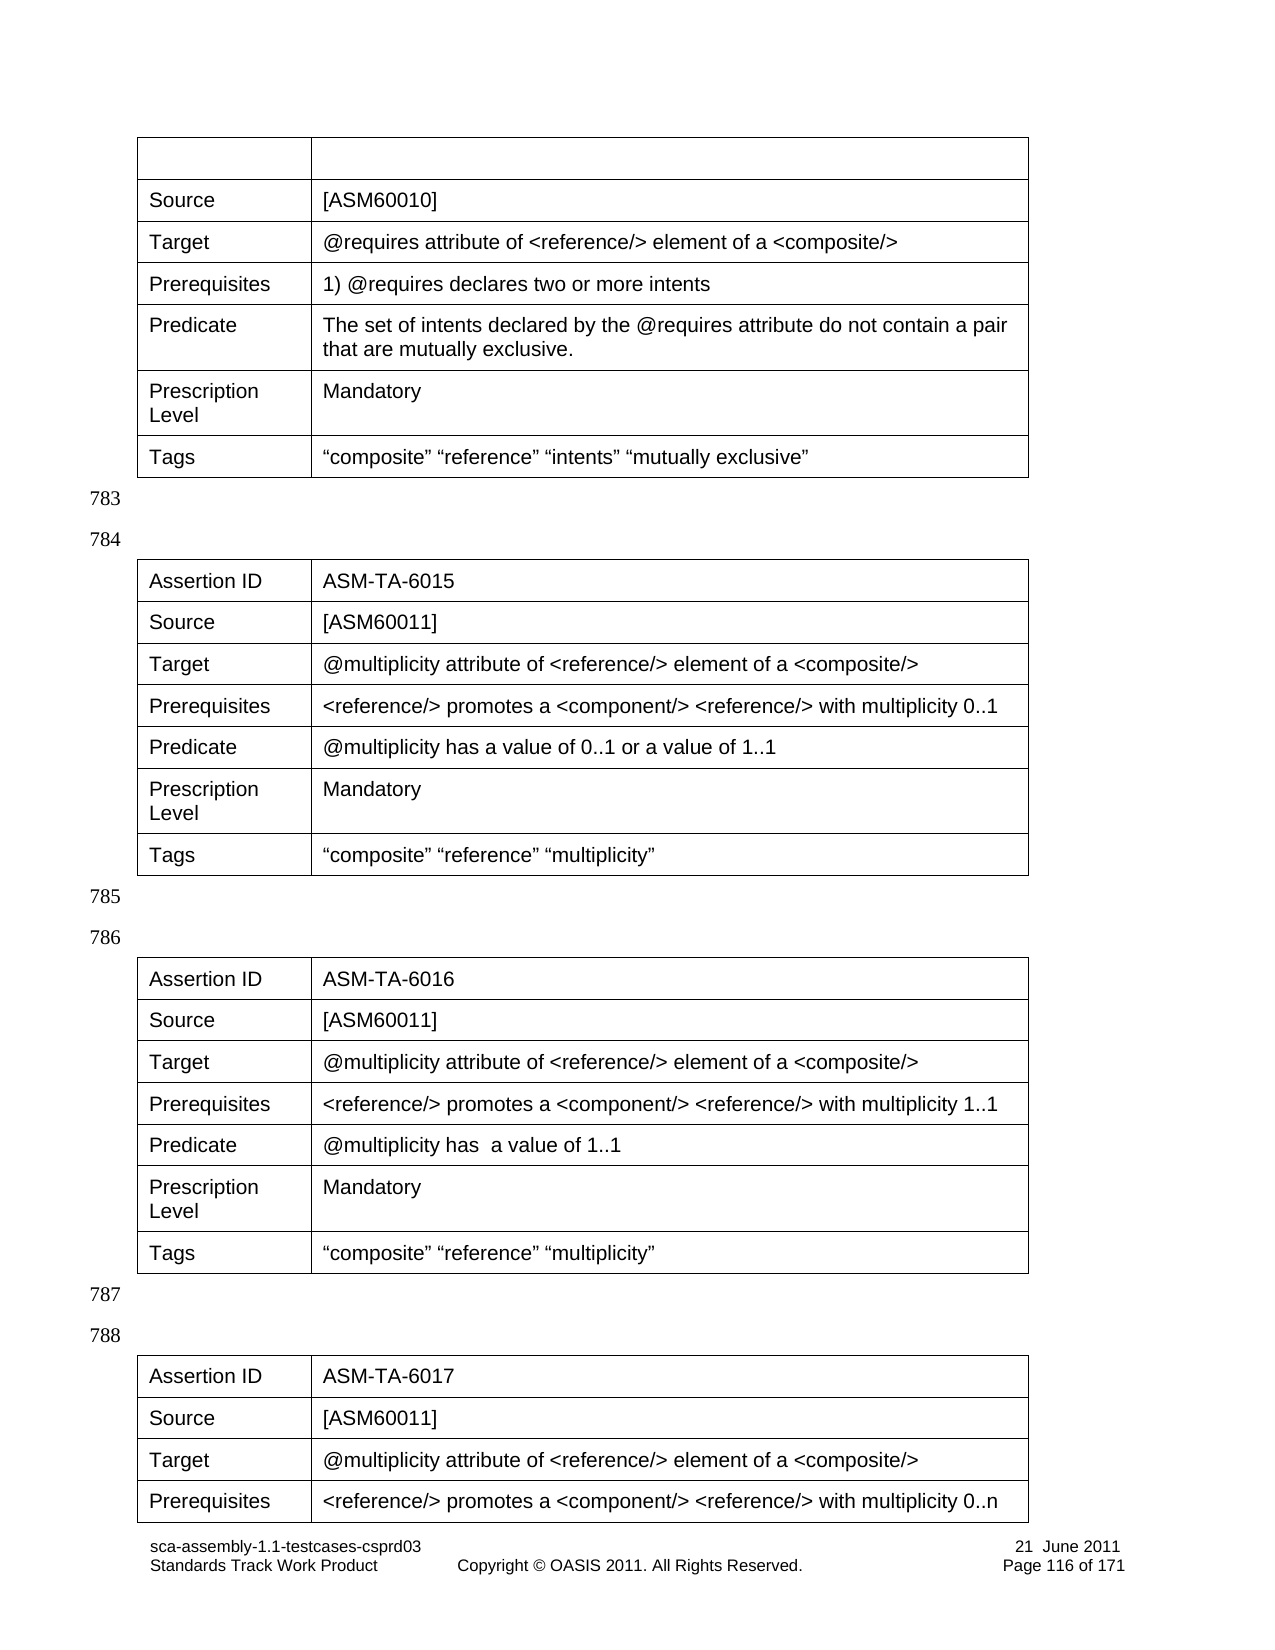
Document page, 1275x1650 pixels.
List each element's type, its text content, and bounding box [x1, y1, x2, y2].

table_header Assertion ID [138, 958, 311, 999]
table_cell @multiplicity attribute of <reference/> element of a <composite/> [312, 1041, 1028, 1082]
table_cell Prerequisites [138, 1481, 311, 1522]
table_header Assertion ID [138, 560, 311, 601]
table_cell Mandatory [312, 1166, 1028, 1231]
table_cell Source [138, 1000, 311, 1040]
table_cell <reference/> promotes a <component/> <reference/> with multiplicity 1..1 [312, 1083, 1028, 1124]
table_cell “composite” “reference” “multiplicity” [312, 834, 1028, 875]
table_cell Prescription Level [138, 769, 311, 833]
table_cell @multiplicity has a value of 0..1 or a value of 1..1 [312, 727, 1028, 767]
table_cell [ASM60010] [312, 180, 1028, 221]
table_header [312, 138, 1028, 179]
table_cell @multiplicity attribute of <reference/> element of a <composite/> [312, 1439, 1028, 1480]
table_cell Tags [138, 1232, 311, 1273]
table_cell The set of intents declared by the @requires attribute do not contain a pair that are mutually exclusive. [312, 305, 1028, 369]
table_cell <reference/> promotes a <component/> <reference/> with multiplicity 0..n [312, 1481, 1028, 1522]
table_cell “composite” “reference” “intents” “mutually exclusive” [312, 436, 1028, 477]
table_cell Target [138, 222, 311, 262]
table_cell Target [138, 1439, 311, 1480]
table_cell Source [138, 1398, 311, 1438]
table_header ASM-TA-6016 [312, 958, 1028, 999]
table_cell Prescription Level [138, 371, 311, 435]
table_cell Target [138, 644, 311, 684]
table_cell Prerequisites [138, 685, 311, 726]
table_cell @multiplicity has a value of 1..1 [312, 1125, 1028, 1165]
table_cell Prerequisites [138, 263, 311, 304]
table_header ASM-TA-6015 [312, 560, 1028, 601]
table_cell Mandatory [312, 769, 1028, 833]
table_cell Predicate [138, 727, 311, 767]
table_cell 1) @requires declares two or more intents [312, 263, 1028, 304]
table_cell Mandatory [312, 371, 1028, 435]
table_cell Target [138, 1041, 311, 1082]
table_header ASM-TA-6017 [312, 1356, 1028, 1397]
table_cell Source [138, 602, 311, 642]
table_cell Prescription Level [138, 1166, 311, 1231]
table_cell @requires attribute of <reference/> element of a <composite/> [312, 222, 1028, 262]
table_cell [ASM60011] [312, 1398, 1028, 1438]
table_cell <reference/> promotes a <component/> <reference/> with multiplicity 0..1 [312, 685, 1028, 726]
table_cell Predicate [138, 1125, 311, 1165]
table_cell Tags [138, 436, 311, 477]
table_cell [ASM60011] [312, 1000, 1028, 1040]
table_cell Tags [138, 834, 311, 875]
table_header Assertion ID [138, 1356, 311, 1397]
table_cell Source [138, 180, 311, 221]
table_cell “composite” “reference” “multiplicity” [312, 1232, 1028, 1273]
table_header [138, 138, 311, 179]
table_cell [ASM60011] [312, 602, 1028, 642]
table_cell Predicate [138, 305, 311, 369]
table_cell Prerequisites [138, 1083, 311, 1124]
table_cell @multiplicity attribute of <reference/> element of a <composite/> [312, 644, 1028, 684]
